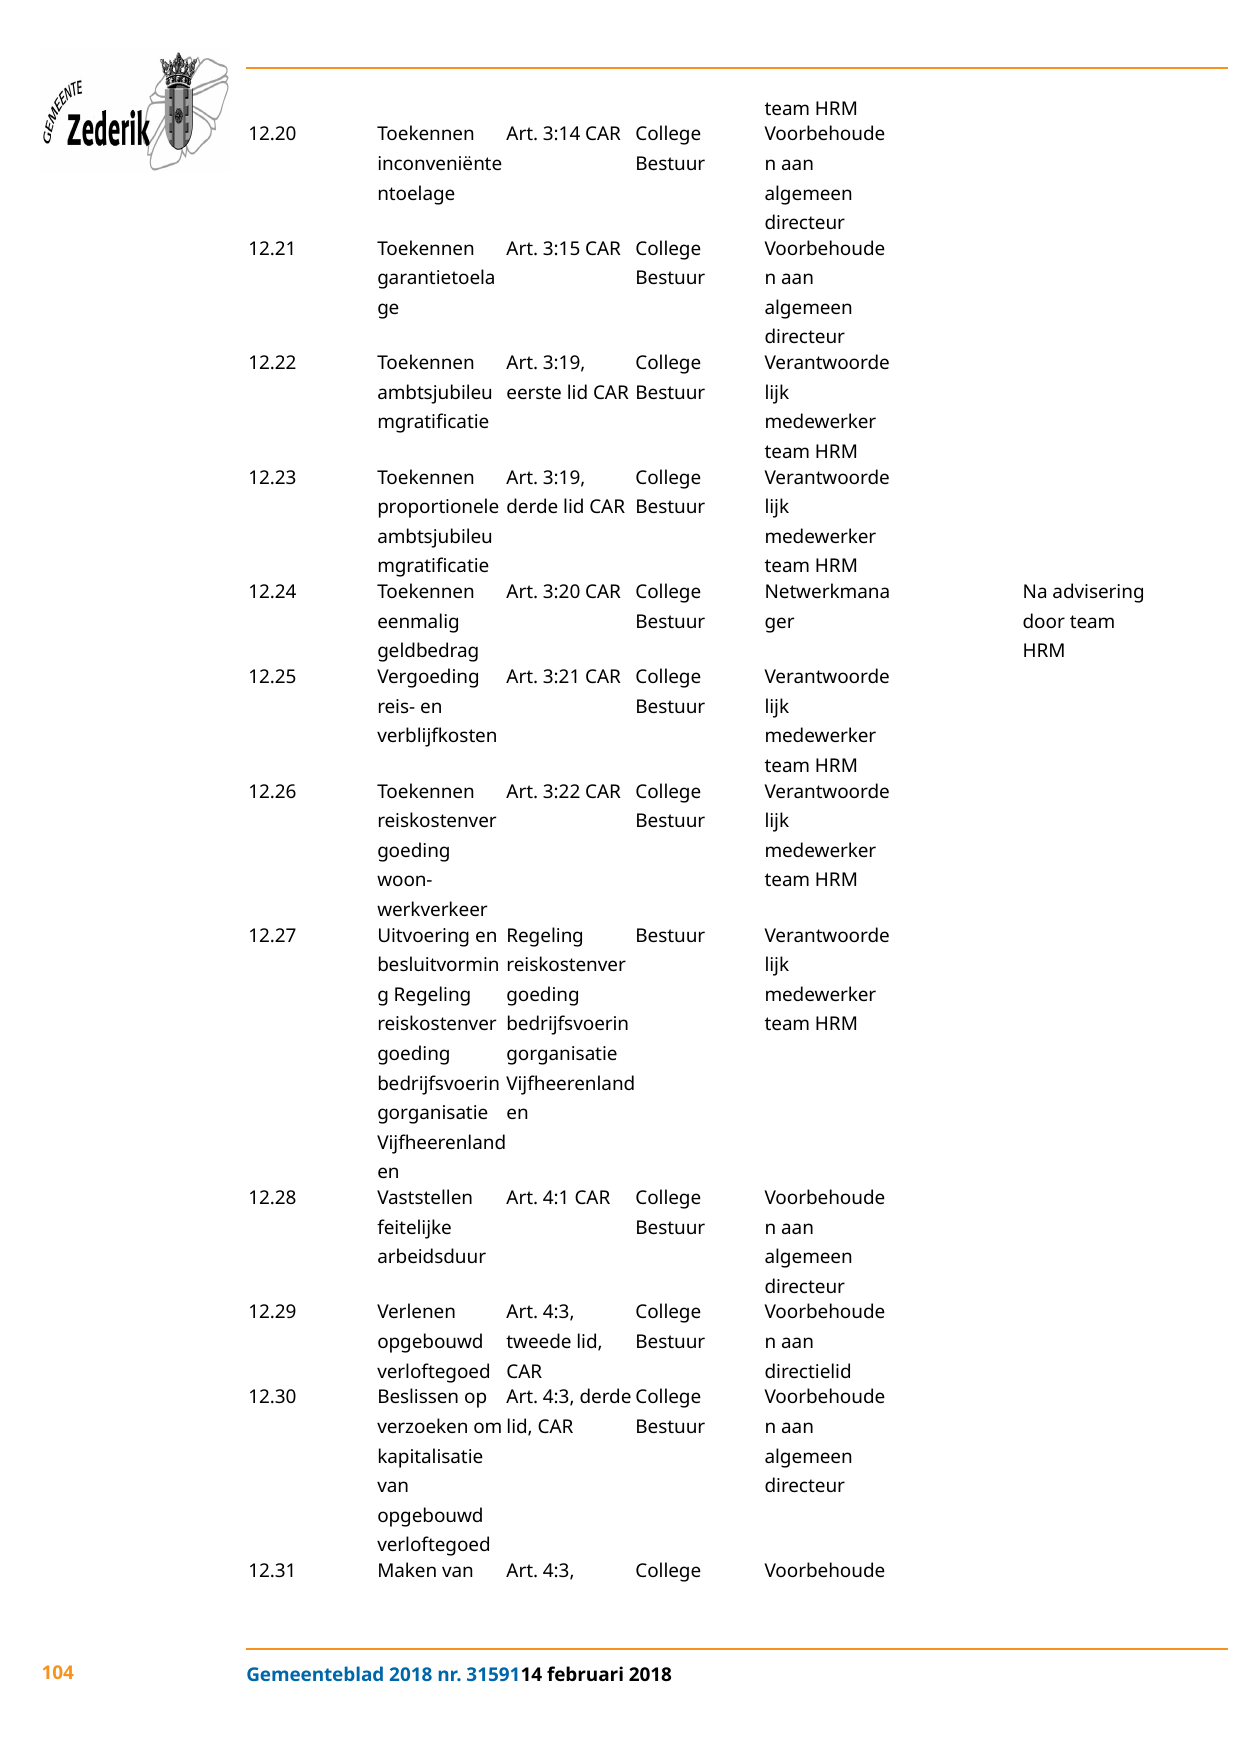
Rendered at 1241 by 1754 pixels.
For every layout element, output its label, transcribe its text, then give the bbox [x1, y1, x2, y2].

table_cell Verantwoordelijk medewerker team HRM [764, 464, 893, 578]
table_cell [248, 95, 377, 121]
table_cell [506, 95, 635, 121]
table_cell [1023, 95, 1152, 121]
table_cell [894, 1384, 1022, 1557]
table_cell [894, 579, 1022, 663]
table_cell 12.30 [248, 1384, 377, 1557]
table_cell College Bestuur [635, 1299, 764, 1384]
table_cell College Bestuur [635, 121, 764, 235]
table_cell College Bestuur [635, 350, 764, 464]
table_cell Voorbehouden aan algemeen directeur [764, 1184, 893, 1299]
table_cell [1023, 663, 1152, 778]
table_cell [894, 464, 1022, 578]
table_cell Art. 3:20 CAR [506, 579, 635, 663]
table_cell [1023, 778, 1152, 922]
table_cell 12.27 [248, 922, 377, 1184]
table_cell [1023, 121, 1152, 235]
table_cell Art. 3:15 CAR [506, 235, 635, 349]
table_cell College Bestuur [635, 778, 764, 922]
table_cell Verantwoordelijk medewerker team HRM [764, 663, 893, 778]
table_cell College Bestuur [635, 663, 764, 778]
table_cell Voorbehouden aan algemeen directeur [764, 121, 893, 235]
table_cell Uitvoering en besluitvorming Regeling reiskostenvergoeding bedrijfsvoeringorganisatie Vijfheerenlanden [377, 922, 506, 1184]
table_cell [894, 663, 1022, 778]
table_cell [1023, 1184, 1152, 1299]
table_cell College [635, 1557, 764, 1583]
table_cell 12.21 [248, 235, 377, 349]
table_cell College Bestuur [635, 464, 764, 578]
table_cell [377, 95, 506, 121]
table_cell 12.26 [248, 778, 377, 922]
table_cell [1023, 1299, 1152, 1384]
table_cell Voorbehouden aan directielid [764, 1299, 893, 1384]
table_cell College Bestuur [635, 235, 764, 349]
table_cell 12.22 [248, 350, 377, 464]
table_cell Toekennen ambtsjubileumgratificatie [377, 350, 506, 464]
table_cell Verlenen opgebouwd verloftegoed [377, 1299, 506, 1384]
table_cell Art. 4:3, [506, 1557, 635, 1583]
table_cell Na advisering door team HRM [1023, 579, 1152, 663]
table_cell Vaststellen feitelijke arbeidsduur [377, 1184, 506, 1299]
table_cell 12.25 [248, 663, 377, 778]
table_cell Beslissen op verzoeken om kapitalisatie van opgebouwd verloftegoed [377, 1384, 506, 1557]
table_cell 12.24 [248, 579, 377, 663]
table_cell [894, 1557, 1022, 1583]
table_cell College Bestuur [635, 1184, 764, 1299]
table_cell Art. 4:1 CAR [506, 1184, 635, 1299]
table_cell Art. 3:22 CAR [506, 778, 635, 922]
table_cell Regeling reiskostenvergoeding bedrijfsvoeringorganisatie Vijfheerenlanden [506, 922, 635, 1184]
table_cell Art. 4:3, derde lid, CAR [506, 1384, 635, 1557]
table_cell 12.31 [248, 1557, 377, 1583]
table_cell Bestuur [635, 922, 764, 1184]
table_cell Netwerkmanager [764, 579, 893, 663]
table_cell Voorbehouden aan algemeen directeur [764, 1384, 893, 1557]
table_cell [635, 95, 764, 121]
table_cell [1023, 235, 1152, 349]
table_cell [894, 922, 1022, 1184]
table_cell [894, 350, 1022, 464]
table_cell [894, 778, 1022, 922]
table_cell team HRM [764, 95, 893, 121]
table_cell Verantwoordelijk medewerker team HRM [764, 922, 893, 1184]
table_cell [1023, 1384, 1152, 1557]
table_cell 12.23 [248, 464, 377, 578]
table_cell [1023, 1557, 1152, 1583]
table_cell Toekennen garantietoelage [377, 235, 506, 349]
table_cell Vergoeding reis- en verblijfkosten [377, 663, 506, 778]
table_cell Voorbehoude [764, 1557, 893, 1583]
table_cell Art. 3:19, derde lid CAR [506, 464, 635, 578]
table_cell 12.29 [248, 1299, 377, 1384]
table_cell Art. 3:19, eerste lid CAR [506, 350, 635, 464]
picture [41, 47, 231, 172]
table_cell 12.20 [248, 121, 377, 235]
table_cell College Bestuur [635, 1384, 764, 1557]
table_cell [1023, 350, 1152, 464]
table_cell Toekennen reiskostenvergoeding woon- werkverkeer [377, 778, 506, 922]
table_cell Toekennen eenmalig geldbedrag [377, 579, 506, 663]
table_cell Maken van [377, 1557, 506, 1583]
table_cell Art. 3:21 CAR [506, 663, 635, 778]
table_cell [894, 1299, 1022, 1384]
table_cell 12.28 [248, 1184, 377, 1299]
table_cell [1023, 922, 1152, 1184]
table_cell [894, 121, 1022, 235]
table_cell [894, 95, 1022, 121]
table_cell Art. 3:14 CAR [506, 121, 635, 235]
table_cell Verantwoordelijk medewerker team HRM [764, 778, 893, 922]
table_cell [894, 1184, 1022, 1299]
table_cell College Bestuur [635, 579, 764, 663]
table_cell [894, 235, 1022, 349]
table_cell Voorbehouden aan algemeen directeur [764, 235, 893, 349]
table_cell [1023, 464, 1152, 578]
table_cell Toekennen proportionele ambtsjubileumgratificatie [377, 464, 506, 578]
table_cell Toekennen inconveniëntentoelage [377, 121, 506, 235]
table_cell Art. 4:3, tweede lid, CAR [506, 1299, 635, 1384]
table_cell Verantwoordelijk medewerker team HRM [764, 350, 893, 464]
